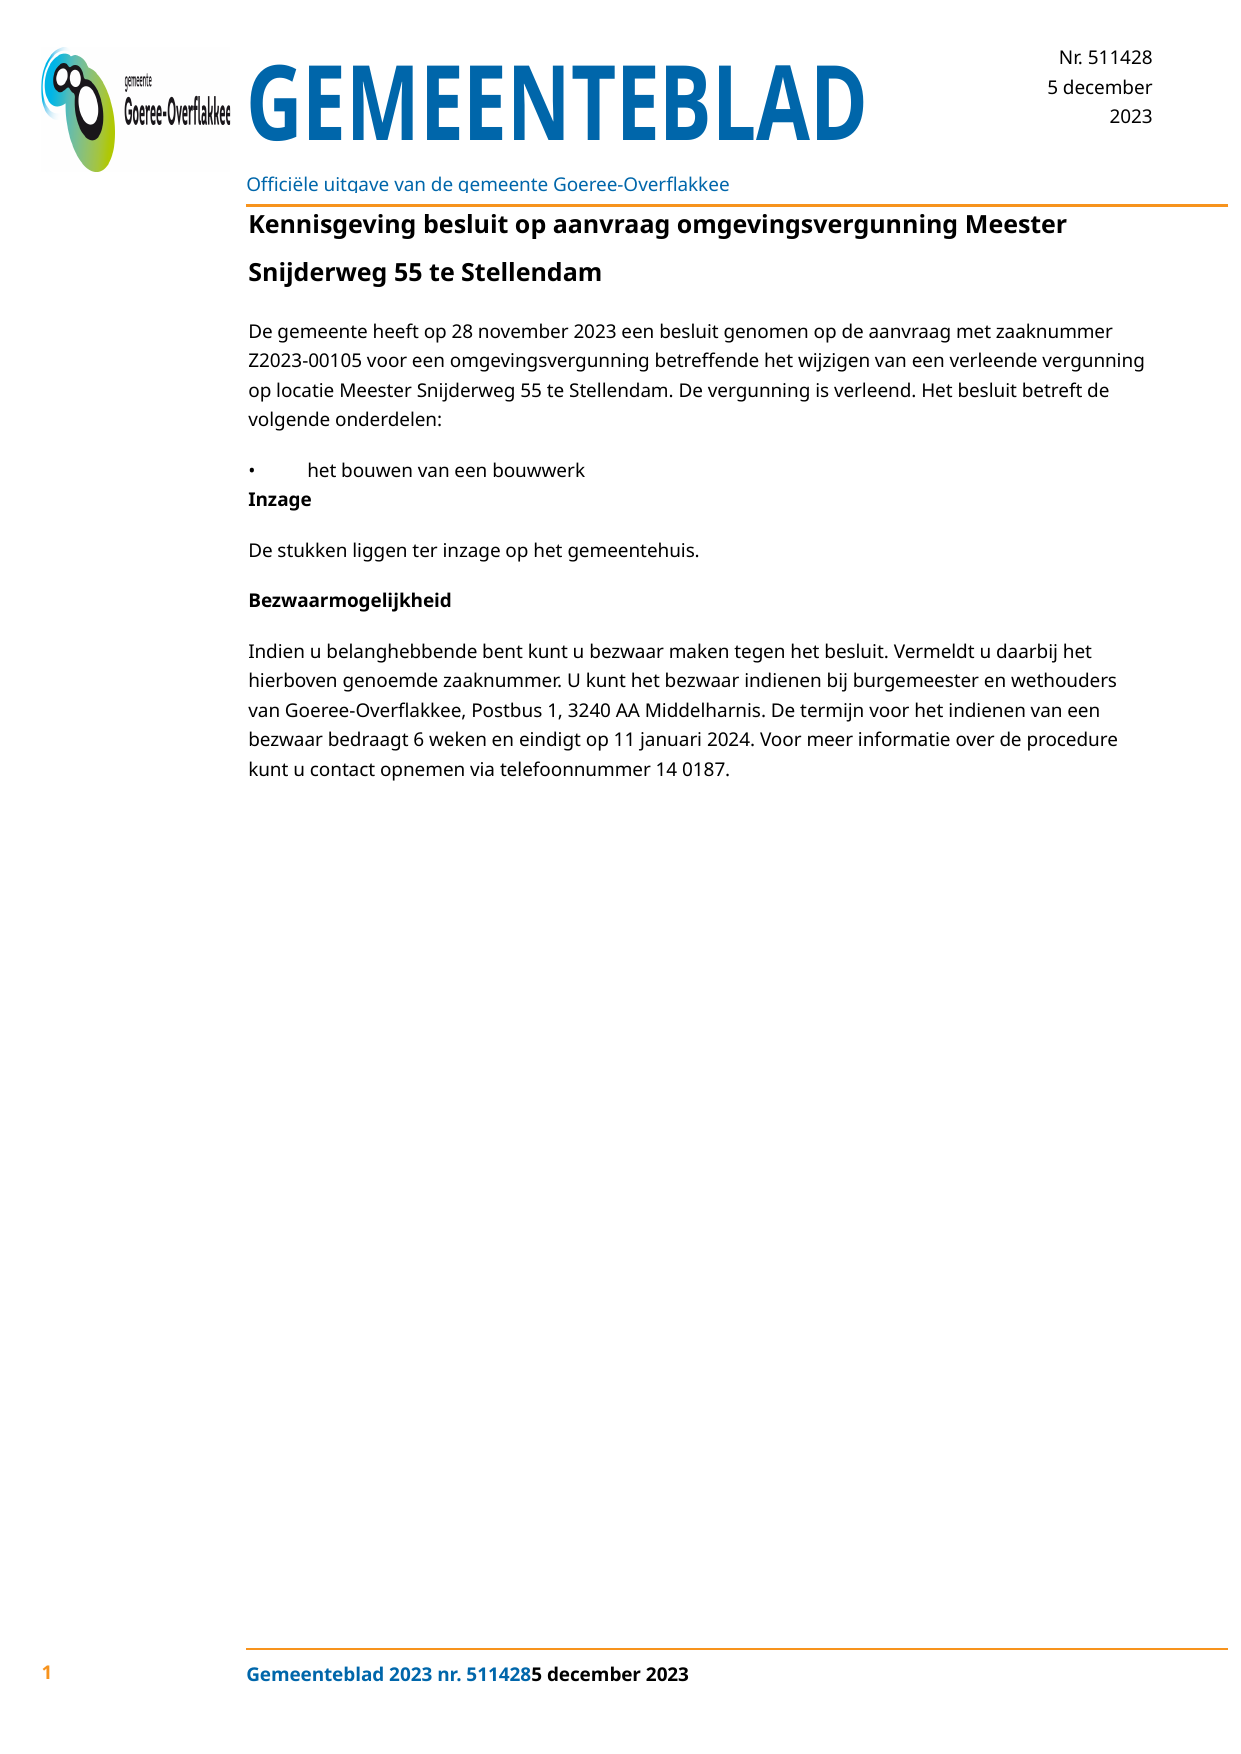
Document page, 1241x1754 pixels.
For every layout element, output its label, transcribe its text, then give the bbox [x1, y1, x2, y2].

text Bezwaarmogelijkheid [248, 587, 1152, 613]
list het bouwen van een bouwwerk [248, 457, 1152, 483]
text De gemeente heeft op 28 november 2023 een besluit genomen op de aanvraag met zaaknummer Z2023-00105 voor een omgevingsvergunning betreffende het wijzigen van een verleende vergunning op locatie Meester Snijderweg 55 te Stellendam. De vergunning is verleend. Het besluit betreft de volgende onderdelen: [248, 318, 1152, 432]
text Indien u belanghebbende bent kunt u bezwaar maken tegen het besluit. Vermeldt u daarbij het hierboven genoemde zaaknummer. U kunt het bezwaar indienen bij burgemeester en wethouders van Goeree-Overflakkee, Postbus 1, 3240 AA Middelharnis. De termijn voor het indienen van een bezwaar bedraagt 6 weken en eindigt op 11 januari 2024. Voor meer informatie over de procedure kunt u contact opnemen via telefoonnummer 14 0187. [248, 638, 1152, 782]
picture [41, 47, 231, 172]
text De stukken liggen ter inzage op het gemeentehuis. [248, 537, 1152, 563]
text Kennisgeving besluit op aanvraag omgevingsvergunning Meester Snijderweg 55 te Stellendam [248, 207, 1152, 288]
text Inzage [248, 487, 1152, 512]
